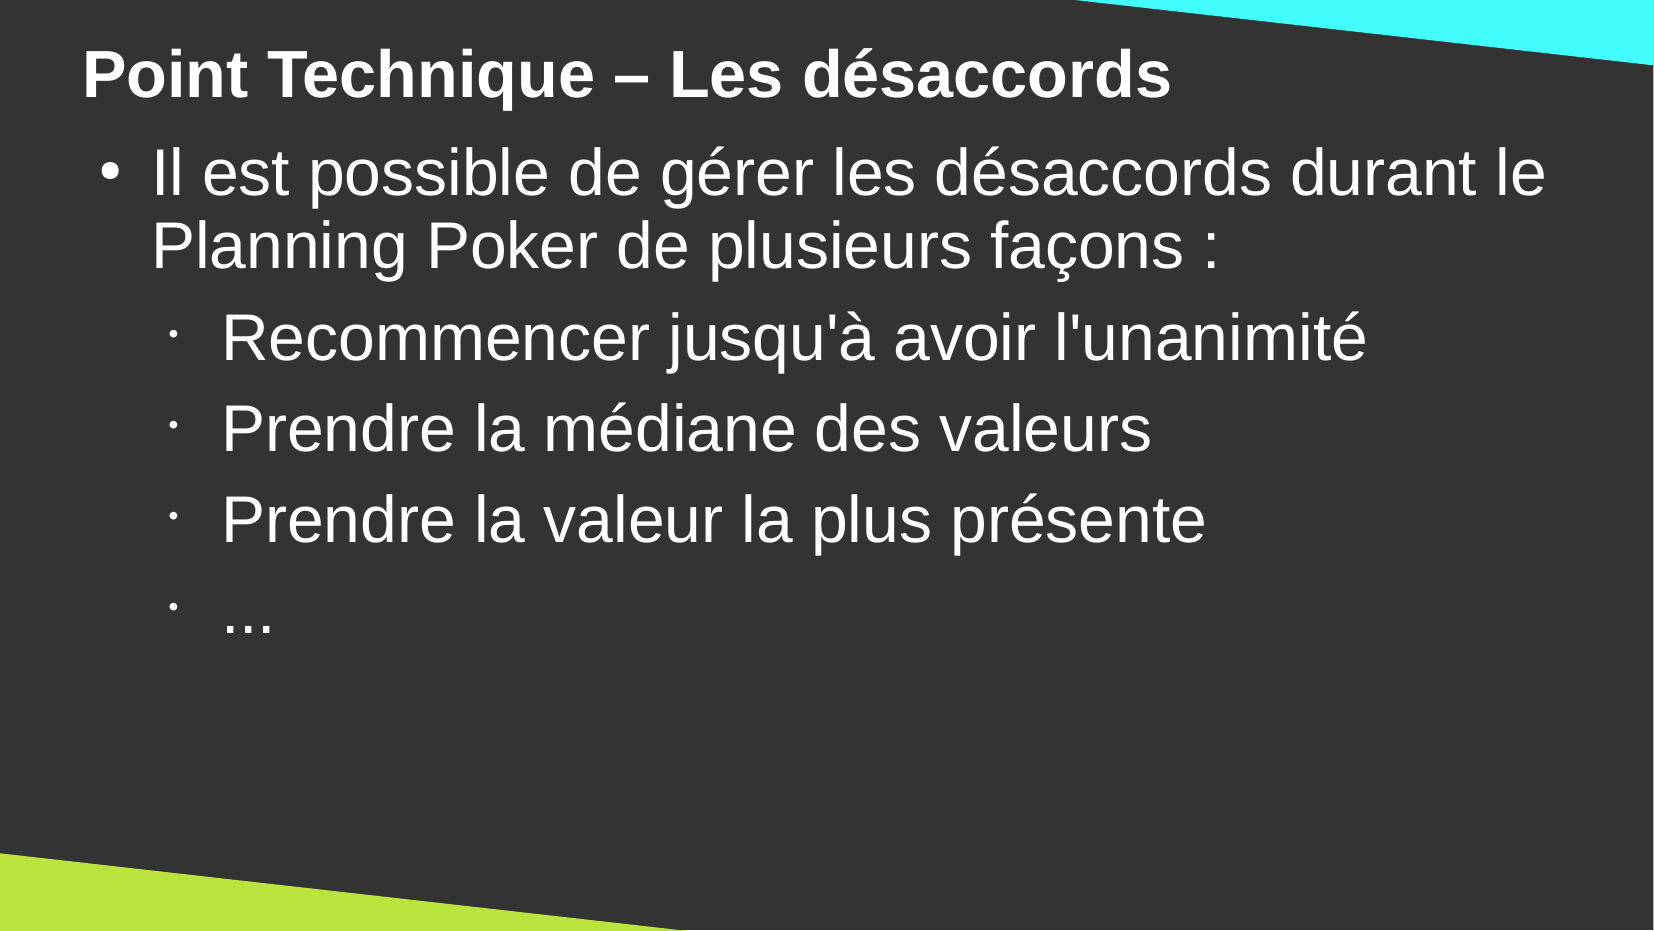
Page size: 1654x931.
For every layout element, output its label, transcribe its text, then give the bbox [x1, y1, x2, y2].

text_box [1074, 0, 1654, 66]
list Il est possible de gérer les désaccords durant le Planning Poker de plusieurs façons : Recommencer jusqu'à avoir l'unanimité Prendre la médiane des valeurs Prendre la valeur la plus présente ... [80, 135, 1605, 650]
title Point Technique – Les désaccords [82, 37, 1571, 122]
text_box [0, 853, 688, 931]
